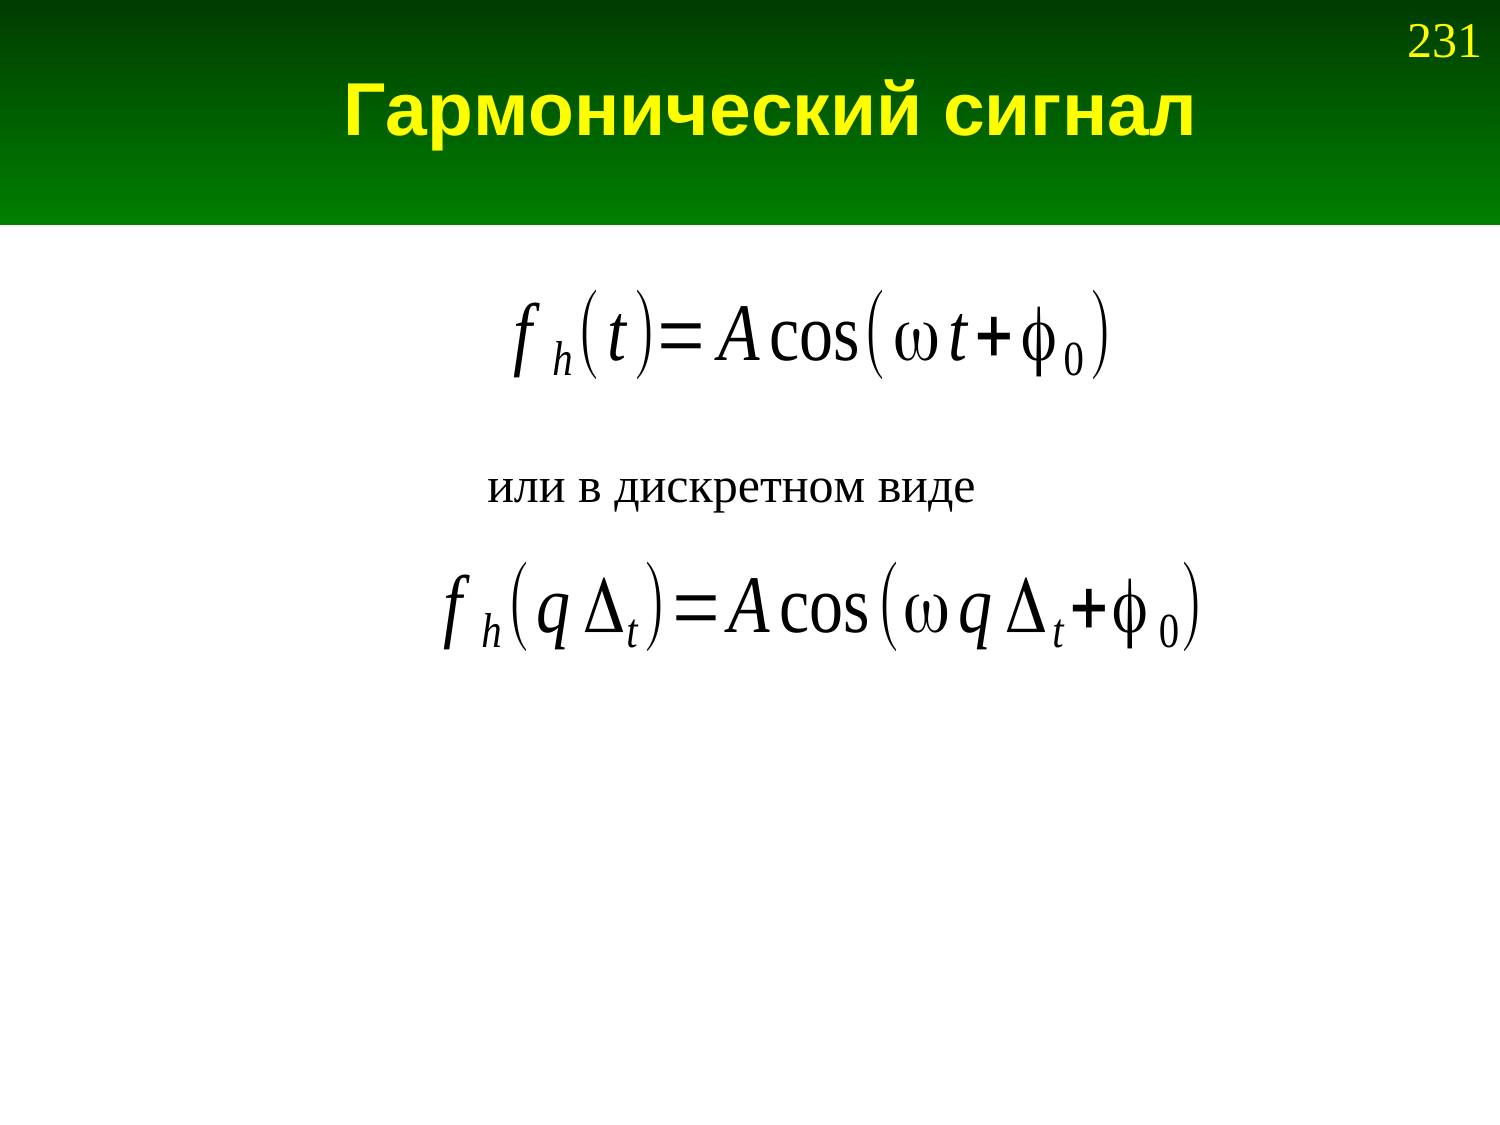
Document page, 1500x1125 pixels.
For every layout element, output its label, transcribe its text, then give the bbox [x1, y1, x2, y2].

chart [413, 555, 1221, 661]
chart [484, 283, 1128, 389]
text_box или в дискретном виде [472, 444, 991, 520]
title Гармонический сигнал [100, 7, 1441, 204]
